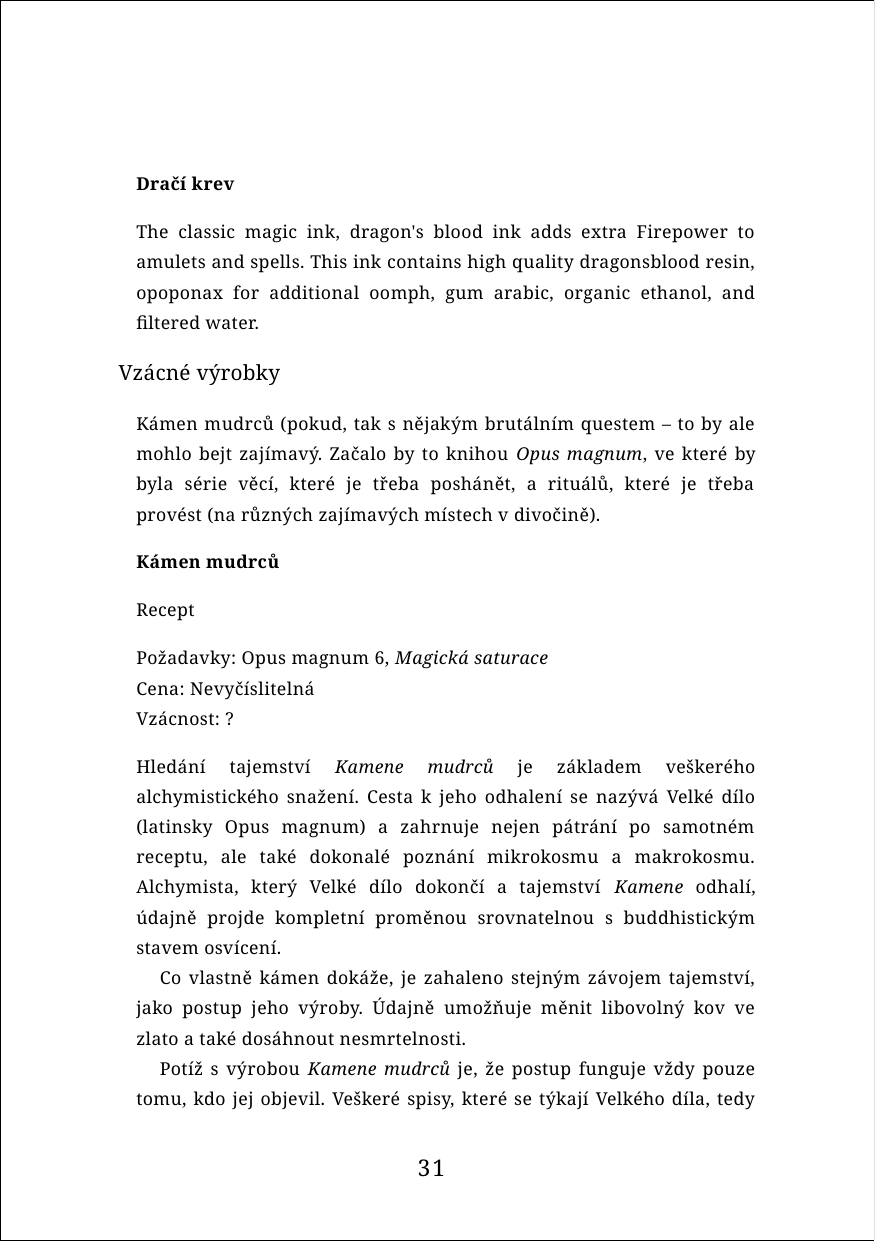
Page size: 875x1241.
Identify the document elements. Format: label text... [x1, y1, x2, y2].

text The classic magic ink, dragon's blood ink adds extra Firepower to amulets and spells. This ink contains high quality dragonsblood resin, opoponax for additional oomph, gum arabic, organic ethanol, and filtered water. [136, 220, 756, 334]
text Kámen mudrců [136, 550, 756, 574]
text Kámen mudrců (pokud, tak s nějakým brutálním questem – to by ale mohlo bejt zajímavý. Začalo by to knihou Opus magnum, ve které by byla série věcí, které je třeba poshánět, a rituálů, které je třeba provést (na různých zajímavých místech v divočině). [136, 411, 756, 526]
text Požadavky: Opus magnum 6, Magická saturace Cena: Nevyčíslitelná Vzácnost: ? [136, 646, 756, 730]
text Recept [136, 598, 756, 622]
text Hledání tajemství Kamene mudrců je základem veškerého alchymistického snažení. Cesta k jeho odhalení se nazývá Velké dílo (latinsky Opus magnum) a zahrnuje nejen pátrání po samotném receptu, ale také dokonalé poznání mikrokosmu a makrokosmu. Alchymista, který Velké dílo dokončí a tajemství Kamene odhalí, údajně projde kompletní proměnou srovnatelnou s buddhistickým stavem osvícení. Co vlastně kámen dokáže, je zahaleno stejným závojem tajemství, jako postup jeho výroby. Údajně umožňuje měnit libovolný kov ve zlato a také dosáhnout nesmrtelnosti. Potíž s výrobou Kamene mudrců je, že postup funguje vždy pouze tomu, kdo jej objevil. Veškeré spisy, které se týkají Velkého díla, tedy [136, 754, 756, 1111]
text Dračí krev [136, 172, 756, 196]
text Vzácné výrobky [118, 358, 756, 387]
